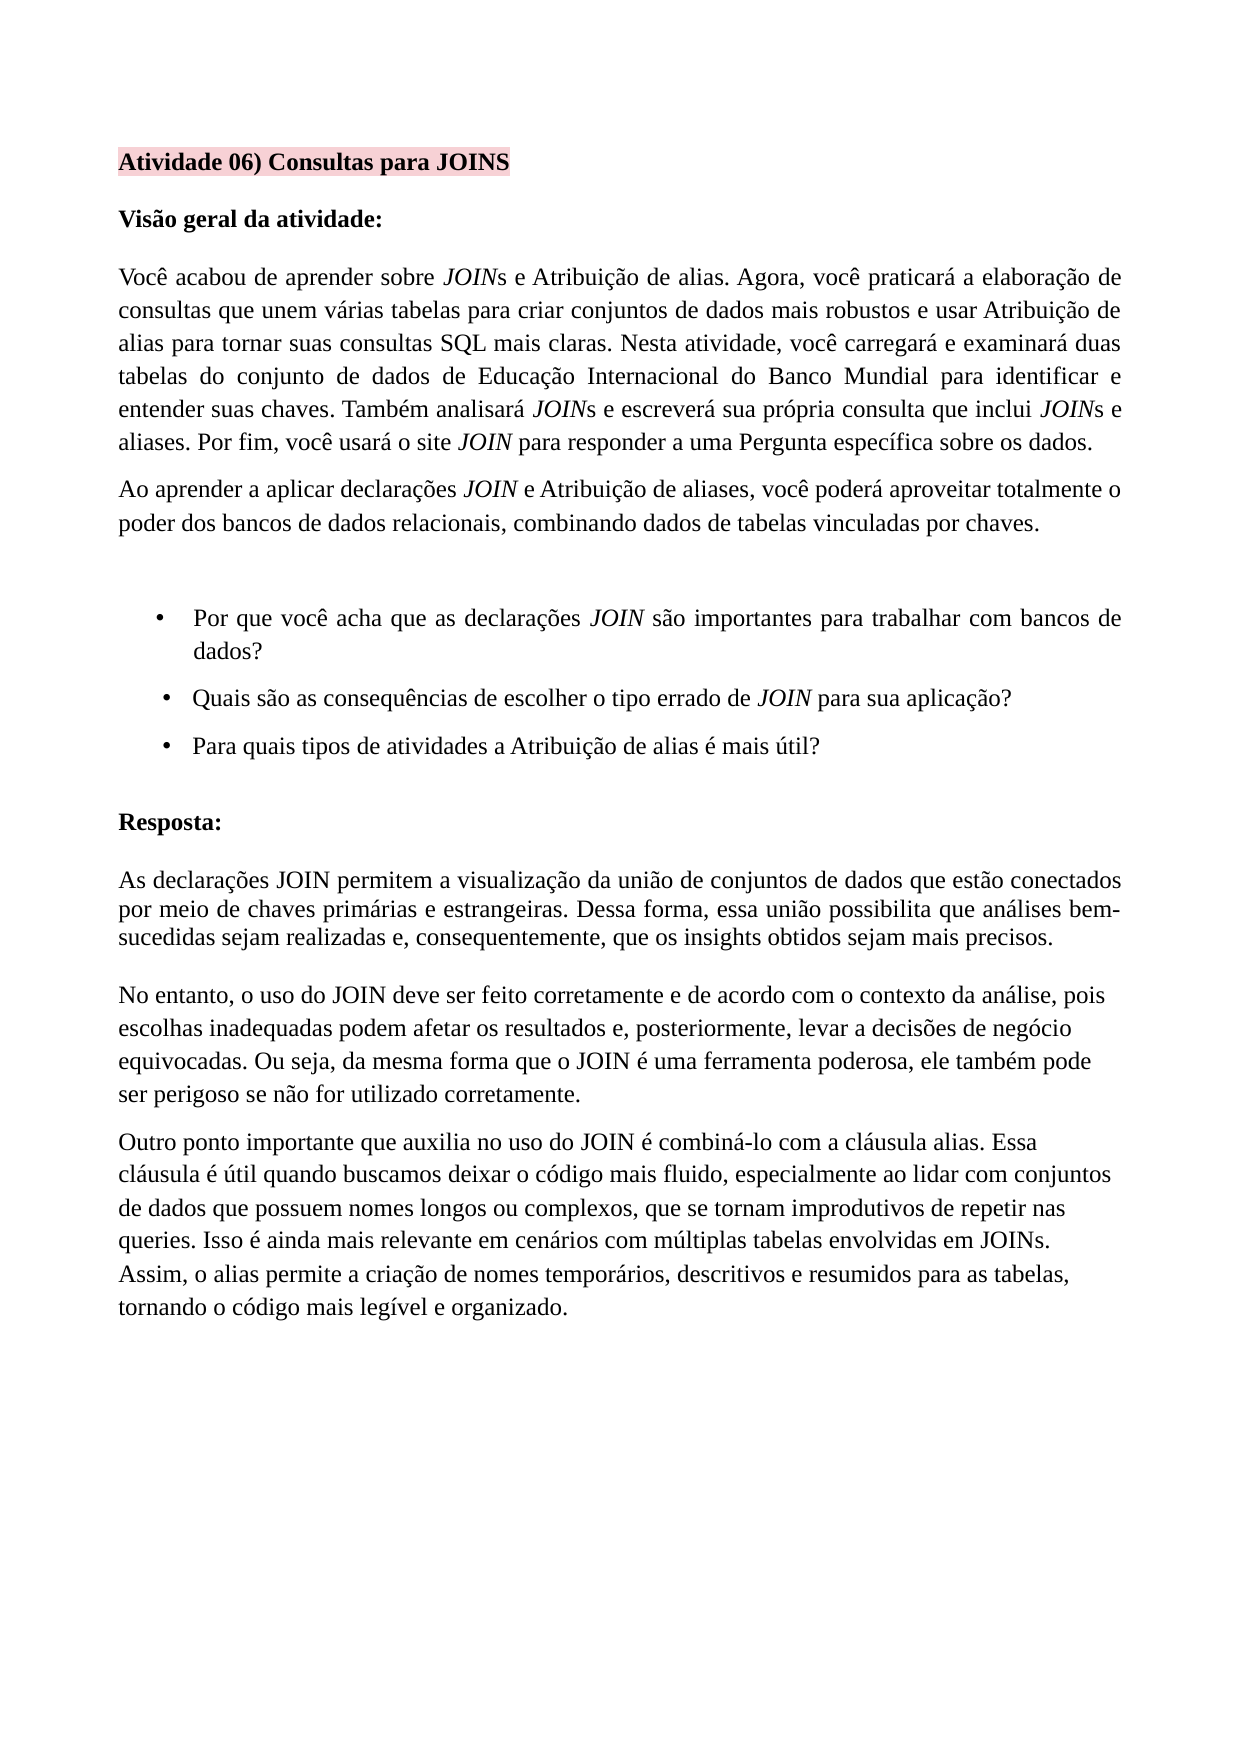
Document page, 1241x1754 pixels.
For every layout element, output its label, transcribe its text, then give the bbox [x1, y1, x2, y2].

text Visão geral da atividade: [118, 204, 1122, 233]
text Você acabou de aprender sobre JOINs e Atribuição de alias. Agora, você praticará a elaboração de consultas que unem várias tabelas para criar conjuntos de dados mais robustos e usar Atribuição de alias para tornar suas consultas SQL mais claras. Nesta atividade, você carregará e examinará duas tabelas do conjunto de dados de Educação Internacional do Banco Mundial para identificar e entender suas chaves. Também analisará JOINs e escreverá sua própria consulta que inclui JOINs e aliases. Por fim, você usará o site JOIN para responder a uma Pergunta específica sobre os dados. [118, 262, 1122, 456]
text Outro ponto importante que auxilia no uso do JOIN é combiná-lo com a cláusula alias. Essa cláusula é útil quando buscamos deixar o código mais fluido, especialmente ao lidar com conjuntos de dados que possuem nomes longos ou complexos, que se tornam improdutivos de repetir nas queries. Isso é ainda mais relevante em cenários com múltiplas tabelas envolvidas em JOINs. Assim, o alias permite a criação de nomes temporários, descritivos e resumidos para as tabelas, tornando o código mais legível e organizado. [118, 1127, 1122, 1320]
text Ao aprender a aplicar declarações JOIN e Atribuição de aliases, você poderá aproveitar totalmente o poder dos bancos de dados relacionais, combinando dados de tabelas vinculadas por chaves. [118, 474, 1122, 536]
text No entanto, o uso do JOIN deve ser feito corretamente e de acordo com o contexto da análise, pois escolhas inadequadas podem afetar os resultados e, posteriormente, levar a decisões de negócio equivocadas. Ou seja, da mesma forma que o JOIN é uma ferramenta poderosa, ele também pode ser perigoso se não for utilizado corretamente. [118, 980, 1122, 1108]
text Atividade 06) Consultas para JOINS [118, 147, 1122, 176]
text Resposta: As declarações JOIN permitem a visualização da união de conjuntos de dados que estão conectados por meio de chaves primárias e estrangeiras. Dessa forma, essa união possibilita que análises bem-sucedidas sejam realizadas e, consequentemente, que os insights obtidos sejam mais precisos. [118, 807, 1122, 951]
list Para quais tipos de atividades a Atribuição de alias é mais útil? [162, 731, 1122, 760]
list Quais são as consequências de escolher o tipo errado de JOIN para sua aplicação? [162, 683, 1122, 712]
list Por que você acha que as declarações JOIN são importantes para trabalhar com bancos de dados? [156, 603, 1122, 664]
